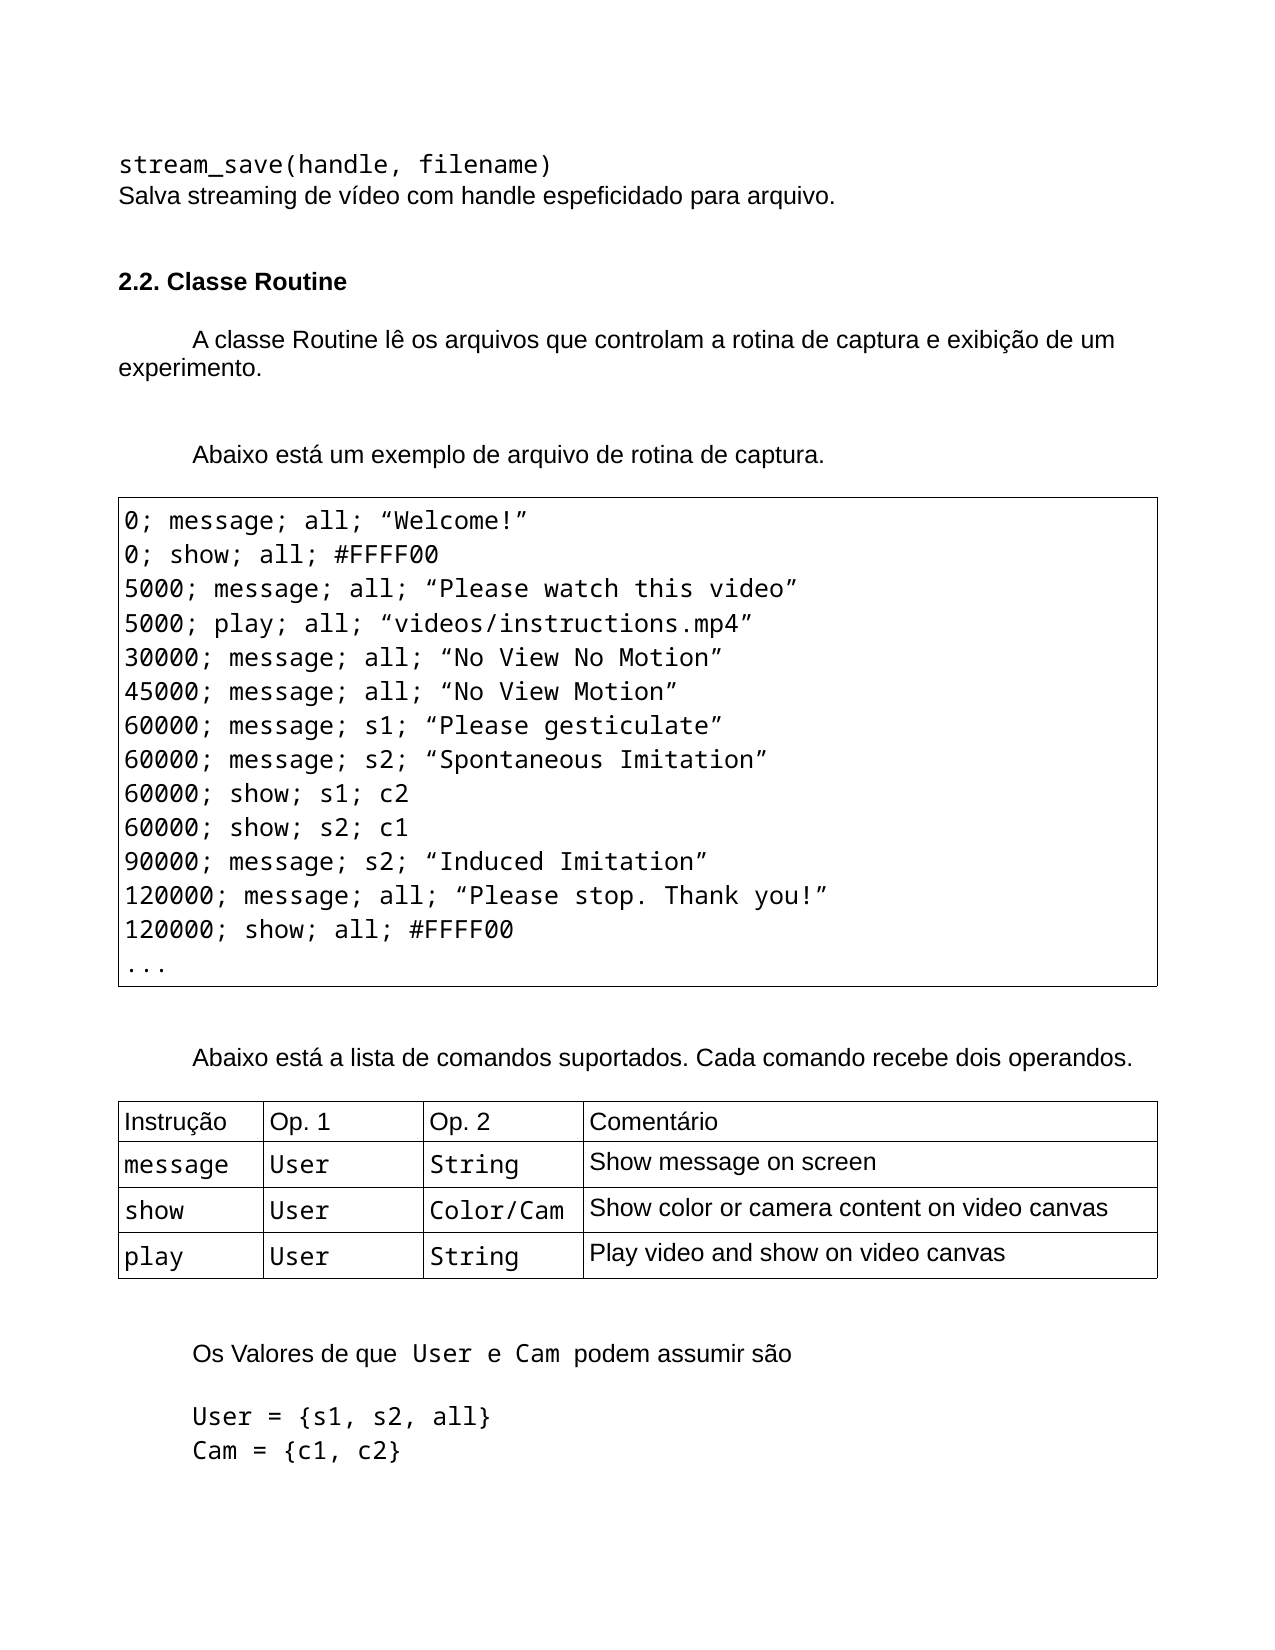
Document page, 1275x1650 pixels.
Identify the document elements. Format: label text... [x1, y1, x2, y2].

table_cell String [424, 1142, 583, 1187]
table_header 0; message; all; “Welcome!” 0; show; all; #FFFF00 5000; message; all; “Please watch this video” 5000; play; all; “videos/instructions.mp4” 30000; message; all; “No View No Motion” 45000; message; all; “No View Motion” 60000; message; s1; “Please gesticulate” 60000; message; s2; “Spontaneous Imitation” 60000; show; s1; c2 60000; show; s2; c1 90000; message; s2; “Induced Imitation” 120000; message; all; “Please stop. Thank you!” 120000; show; all; #FFFF00 ... [119, 498, 1157, 986]
text Cam = {c1, c2} [118, 1432, 1157, 1466]
text 2.2. Classe Routine [118, 267, 1157, 296]
text A classe Routine lê os arquivos que controlam a rotina de captura e exibição de um experimento. [118, 325, 1157, 382]
table_cell String [424, 1233, 583, 1278]
text Os Valores de que User e Cam podem assumir são [118, 1336, 1157, 1369]
table_cell message [119, 1142, 263, 1187]
table_cell Color/Cam [424, 1188, 583, 1232]
text stream_save(handle, filename) [118, 147, 1157, 181]
text Salva streaming de vídeo com handle espeficidado para arquivo. [118, 181, 1157, 210]
table_header Comentário [584, 1102, 1157, 1141]
table_cell play [119, 1233, 263, 1278]
table_cell User [264, 1142, 423, 1187]
table_header Op. 2 [424, 1102, 583, 1141]
table_cell Show message on screen [584, 1142, 1157, 1187]
table_cell Play video and show on video canvas [584, 1233, 1157, 1278]
table_cell User [264, 1233, 423, 1278]
text User = {s1, s2, all} [118, 1398, 1157, 1432]
table_header Op. 1 [264, 1102, 423, 1141]
table_header Instrução [119, 1102, 263, 1141]
table_cell show [119, 1188, 263, 1232]
text Abaixo está um exemplo de arquivo de rotina de captura. [118, 440, 1157, 468]
table_cell Show color or camera content on video canvas [584, 1188, 1157, 1232]
table_cell User [264, 1188, 423, 1232]
text Abaixo está a lista de comandos suportados. Cada comando recebe dois operandos. [118, 1043, 1157, 1072]
